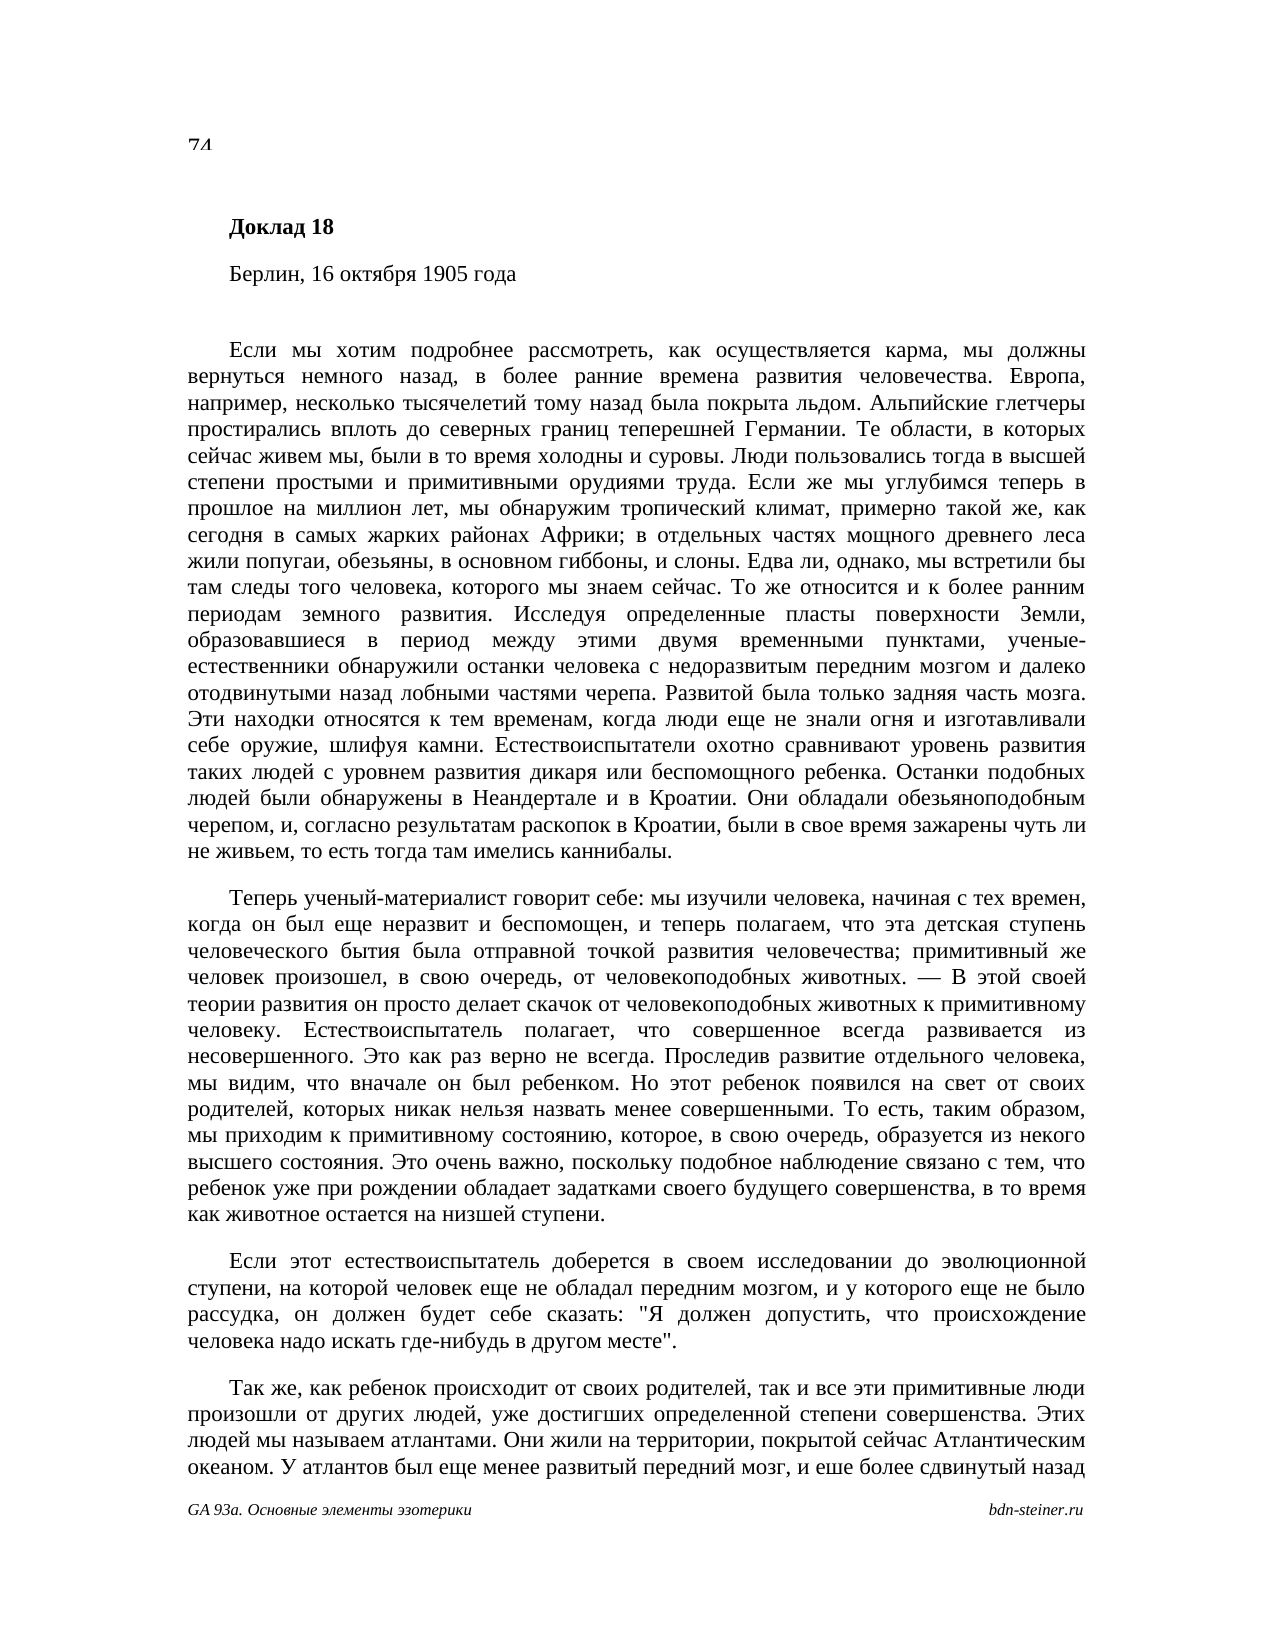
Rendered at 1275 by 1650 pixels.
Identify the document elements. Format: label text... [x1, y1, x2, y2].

text Если этот естествоиспытатель доберется в своем исследовании до эволюционной ступени, на которой человек еще не обладал передним мозгом, и у которого еще не было рассудка, он должен будет себе сказать: "Я должен допустить, что происхождение человека надо искать где-нибудь в другом месте". [187, 1248, 1087, 1353]
text Берлин, 16 октября 1905 года [187, 260, 1087, 287]
text Теперь ученый-материалист говорит себе: мы изучили человека, начиная с тех времен, когда он был еще неразвит и беспомощен, и теперь полагаем, что эта детская ступень человеческого бытия была отправной точкой развития человечества; примитивный же человек произошел, в свою очередь, от человекоподобных животных. — В этой своей теории развития он просто делает скачок от человекоподобных животных к примитивному человеку. Естествоиспытатель полагает, что совершенное всегда развивается из несовершенного. Это как раз верно не всегда. Проследив развитие отдельного человека, мы видим, что вначале он был ребенком. Но этот ребенок появился на свет от своих родителей, которых никак нельзя назвать менее совершенными. То есть, таким образом, мы приходим к примитивному состоянию, которое, в свою очередь, образуется из некого высшего состояния. Это очень важно, поскольку подобное наблюдение связано с тем, что ребенок уже при рождении обладает задатками своего будущего совершенства, в то время как животное остается на низшей ступени. [187, 884, 1087, 1227]
text Так же, как ребенок происходит от своих родителей, так и все эти примитивные люди произошли от других людей, уже достигших определенной степени совершенства. Этих людей мы называем атлантами. Они жили на территории, покрытой сейчас Атлантическим океаном. У атлантов был еще менее развитый передний мозг, и еше более сдвинутый назад [187, 1374, 1087, 1479]
text Если мы хотим подробнее рассмотреть, как осуществляется карма, мы должны вернуться немного назад, в более ранние времена развития человечества. Европа, например, несколько тысячелетий тому назад была покрыта льдом. Альпийские глетчеры простирались вплоть до северных границ теперешней Германии. Те области, в которых сейчас живем мы, были в то время холодны и суровы. Люди пользовались тогда в высшей степени простыми и примитивными орудиями труда. Если же мы углубимся теперь в прошлое на миллион лет, мы обнаружим тропический климат, примерно такой же, как сегодня в самых жарких районах Африки; в отдельных частях мощного древнего леса жили попугаи, обезьяны, в основном гиббоны, и слоны. Едва ли, однако, мы встретили бы там следы того человека, которого мы знаем сейчас. То же относится и к более ранним периодам земного развития. Исследуя определенные пласты поверхности Земли, образовавшиеся в период между этими двумя временными пунктами, ученые-естественники обнаружили останки человека с недоразвитым передним мозгом и далеко отодвинутыми назад лобными частями черепа. Развитой была только задняя часть мозга. Эти находки относятся к тем временам, когда люди еще не знали огня и изготавливали себе оружие, шлифуя камни. Естествоиспытатели охотно сравнивают уровень развития таких людей с уровнем развития дикаря или беспомощного ребенка. Останки подобных людей были обнаружены в Неандертале и в Кроатии. Они обладали обезьяноподобным черепом, и, согласно результатам раскопок в Кроатии, были в свое время зажарены чуть ли не живьем, то есть тогда там имелись каннибалы. [187, 336, 1087, 863]
text Доклад 18 [187, 213, 1087, 239]
